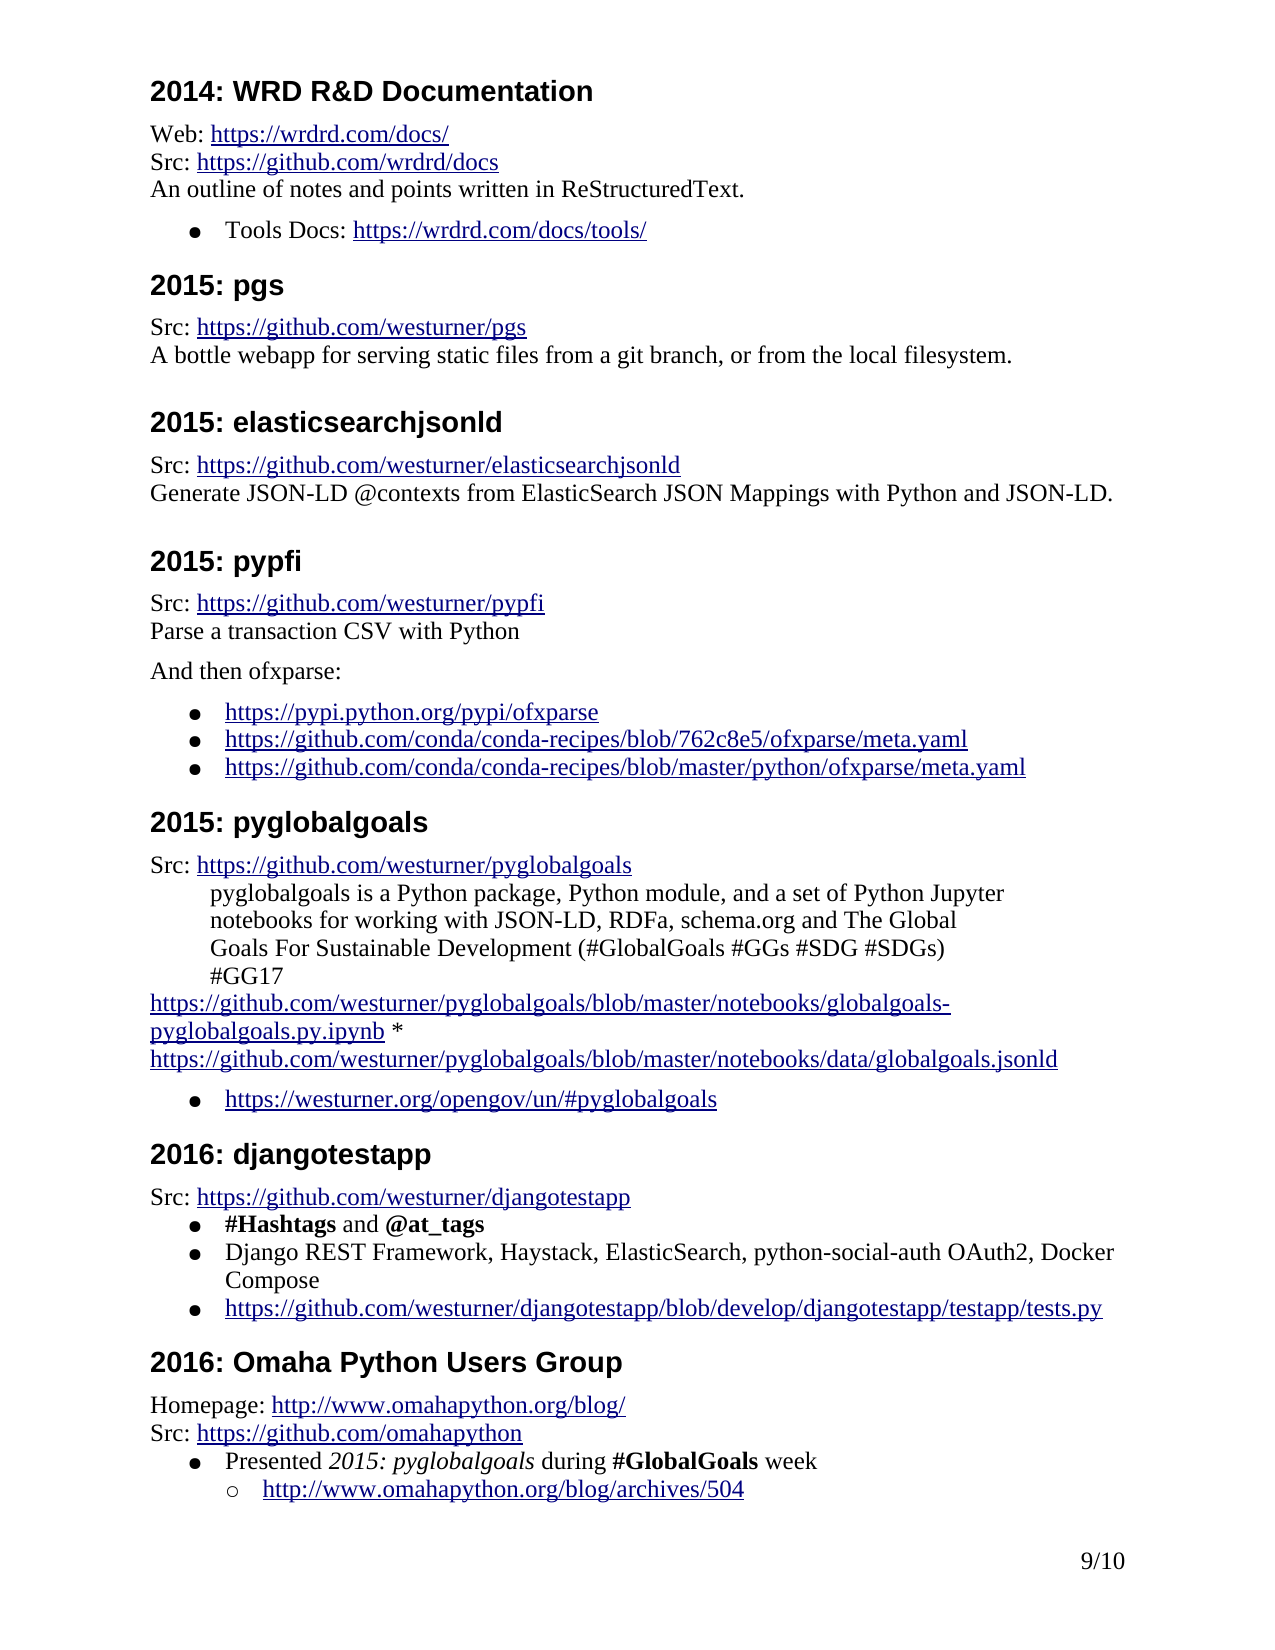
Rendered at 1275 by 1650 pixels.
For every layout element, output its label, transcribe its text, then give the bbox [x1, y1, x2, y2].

list Tools Docs: https://wrdrd.com/docs/tools/ [187, 216, 1125, 243]
text A bottle webapp for serving static files from a git branch, or from the local filesystem. [150, 341, 1125, 369]
text Src: https://github.com/westurner/pgs [150, 313, 1125, 341]
text Src: https://github.com/westurner/elasticsearchjsonld [150, 452, 1125, 479]
subtitle 2015: elasticsearchjsonld [150, 406, 1125, 439]
text Src: https://github.com/wrdrd/docs [150, 148, 1125, 176]
text pyglobalgoals is a Python package, Python module, and a set of Python Jupyter notebooks for working with JSON-LD, RDFa, schema.org and The Global Goals For Sustainable Development (#GlobalGoals #GGs #SDG #SDGs) #GG17 [210, 879, 1005, 989]
list http://www.omahapython.org/blog/archives/504 [225, 1475, 1125, 1502]
list https://pypi.python.org/pypi/ofxparse [187, 698, 1125, 725]
list https://github.com/westurner/djangotestapp/blob/develop/djangotestapp/testapp/tests.py [187, 1294, 1125, 1321]
subtitle 2016: Omaha Python Users Group [150, 1346, 1125, 1379]
text And then ofxparse: [150, 657, 1125, 685]
list https://github.com/conda/conda-recipes/blob/master/python/ofxparse/meta.yaml [187, 753, 1125, 781]
text Generate JSON-LD @contexts from ElasticSearch JSON Mappings with Python and JSON-LD. [150, 479, 1125, 507]
subtitle 2014: WRD R&D Documentation [150, 75, 1125, 108]
subtitle 2015: pyglobalgoals [150, 806, 1125, 838]
text Src: https://github.com/westurner/djangotestapp [150, 1183, 1125, 1211]
list #Hashtags and @at_tags [187, 1211, 1125, 1238]
text Parse a transaction CSV with Python [150, 617, 1125, 645]
text https://github.com/westurner/pyglobalgoals/blob/master/notebooks/globalgoals-pyglobalgoals.py.ipynb * https://github.com/westurner/pyglobalgoals/blob/master/notebooks/data/globalgoals.jsonld [150, 989, 1125, 1073]
list Django REST Framework, Haystack, ElasticSearch, python-social-auth OAuth2, Docker Compose [187, 1238, 1125, 1294]
list https://github.com/conda/conda-recipes/blob/762c8e5/ofxparse/meta.yaml [187, 725, 1125, 753]
text Homepage: http://www.omahapython.org/blog/ [150, 1392, 1125, 1419]
text An outline of notes and points written in ReStructuredText. [150, 176, 1125, 203]
subtitle 2015: pgs [150, 268, 1125, 301]
text Web: https://wrdrd.com/docs/ [150, 120, 1125, 148]
list https://westurner.org/opengov/un/#pyglobalgoals [187, 1085, 1125, 1113]
list Presented 2015: pyglobalgoals during #GlobalGoals week [187, 1447, 1125, 1475]
text Src: https://github.com/westurner/pypfi [150, 589, 1125, 617]
subtitle 2016: djangotestapp [150, 1138, 1125, 1170]
text Src: https://github.com/omahapython [150, 1419, 1125, 1447]
text Src: https://github.com/westurner/pyglobalgoals [150, 851, 1125, 879]
subtitle 2015: pypfi [150, 544, 1125, 577]
